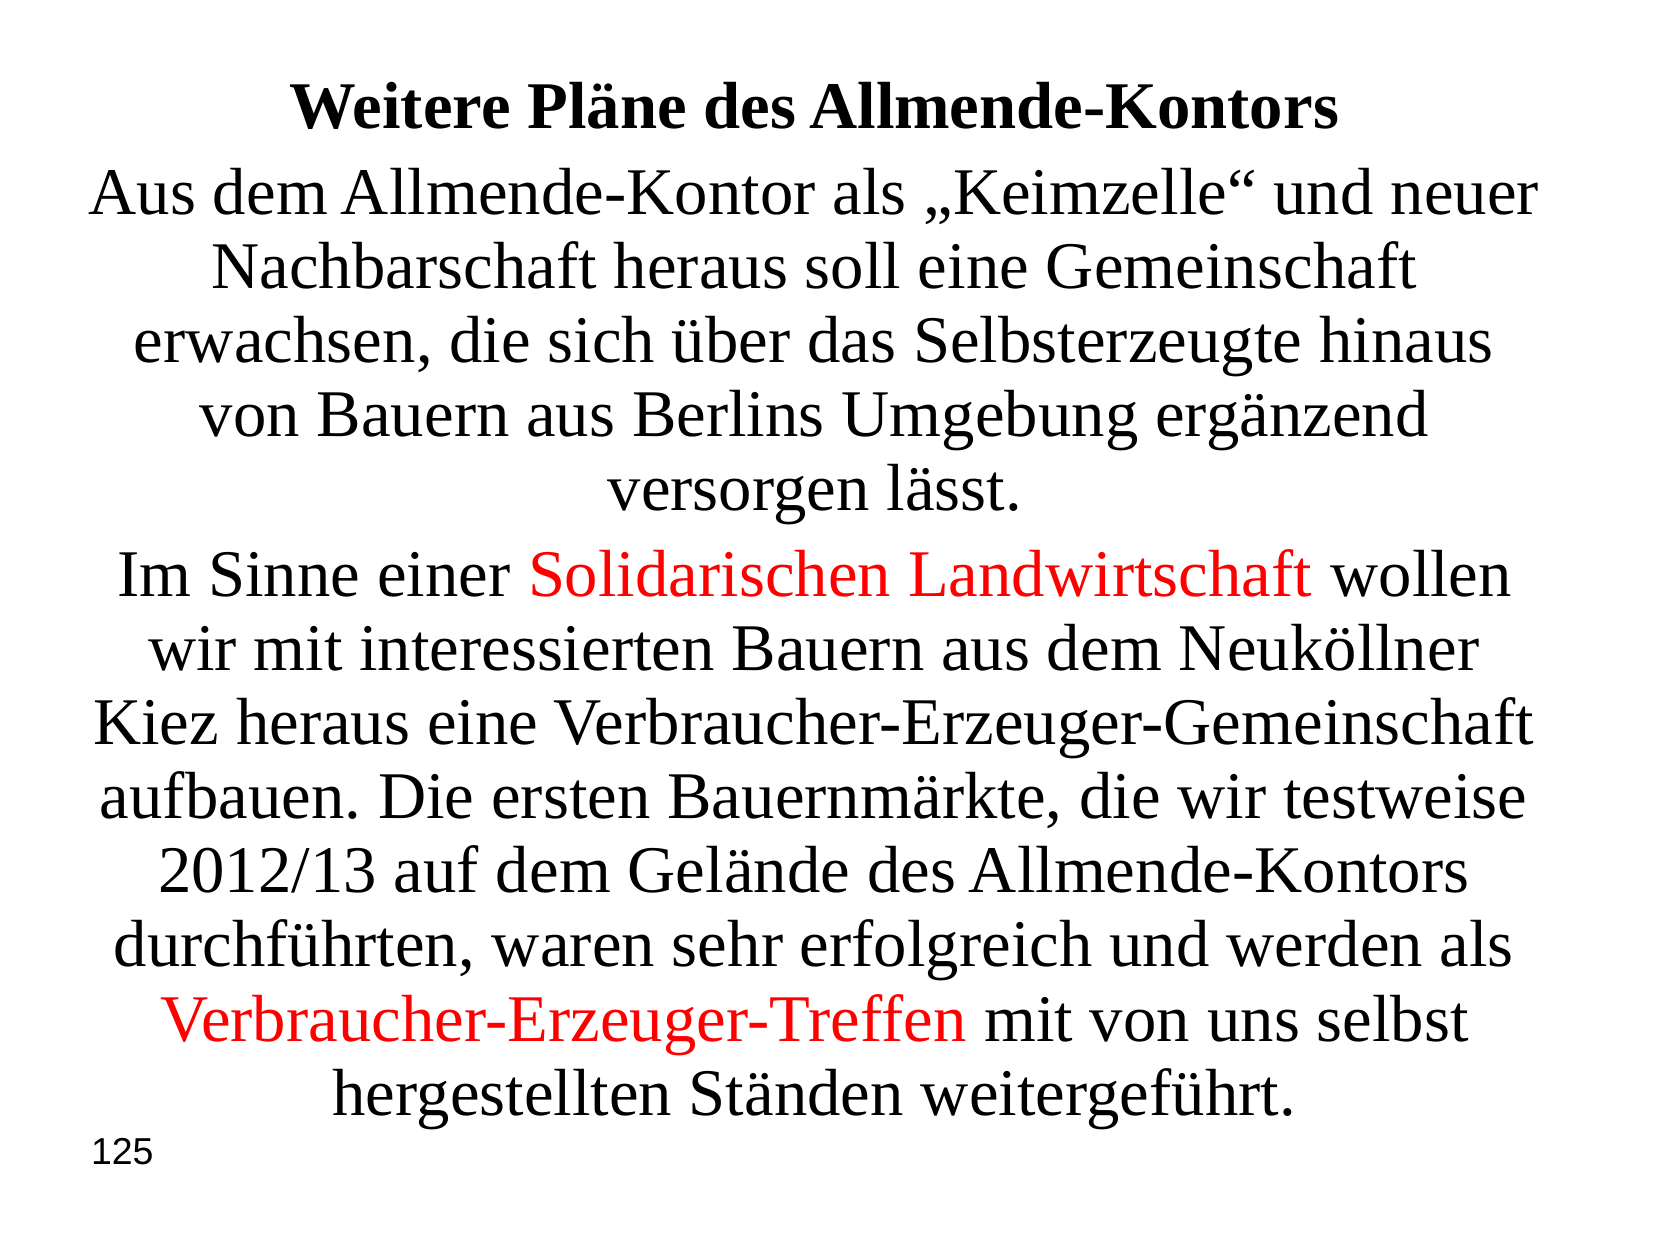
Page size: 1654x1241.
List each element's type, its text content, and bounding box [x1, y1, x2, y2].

text_box Weitere Pläne des Allmende-Kontors Aus dem Allmende-Kontor als „Keimzelle“ und neuer Nachbarschaft heraus soll eine Gemeinschaft erwachsen, die sich über das Selbsterzeugte hinaus von Bauern aus Berlins Umgebung ergänzend versorgen lässt. Im Sinne einer Solidarischen Landwirtschaft wollen wir mit interessierten Bauern aus dem Neuköllner Kiez heraus eine Verbraucher-Erzeuger-Gemeinschaft aufbauen. Die ersten Bauernmärkte, die wir testweise 2012/13 auf dem Gelände des Allmende-Kontors durchführten, waren sehr erfolgreich und werden als Verbraucher-Erzeuger-Treffen mit von uns selbst hergestellten Ständen weitergeführt. [73, 61, 1580, 1138]
text_box [130, 1123, 223, 1194]
